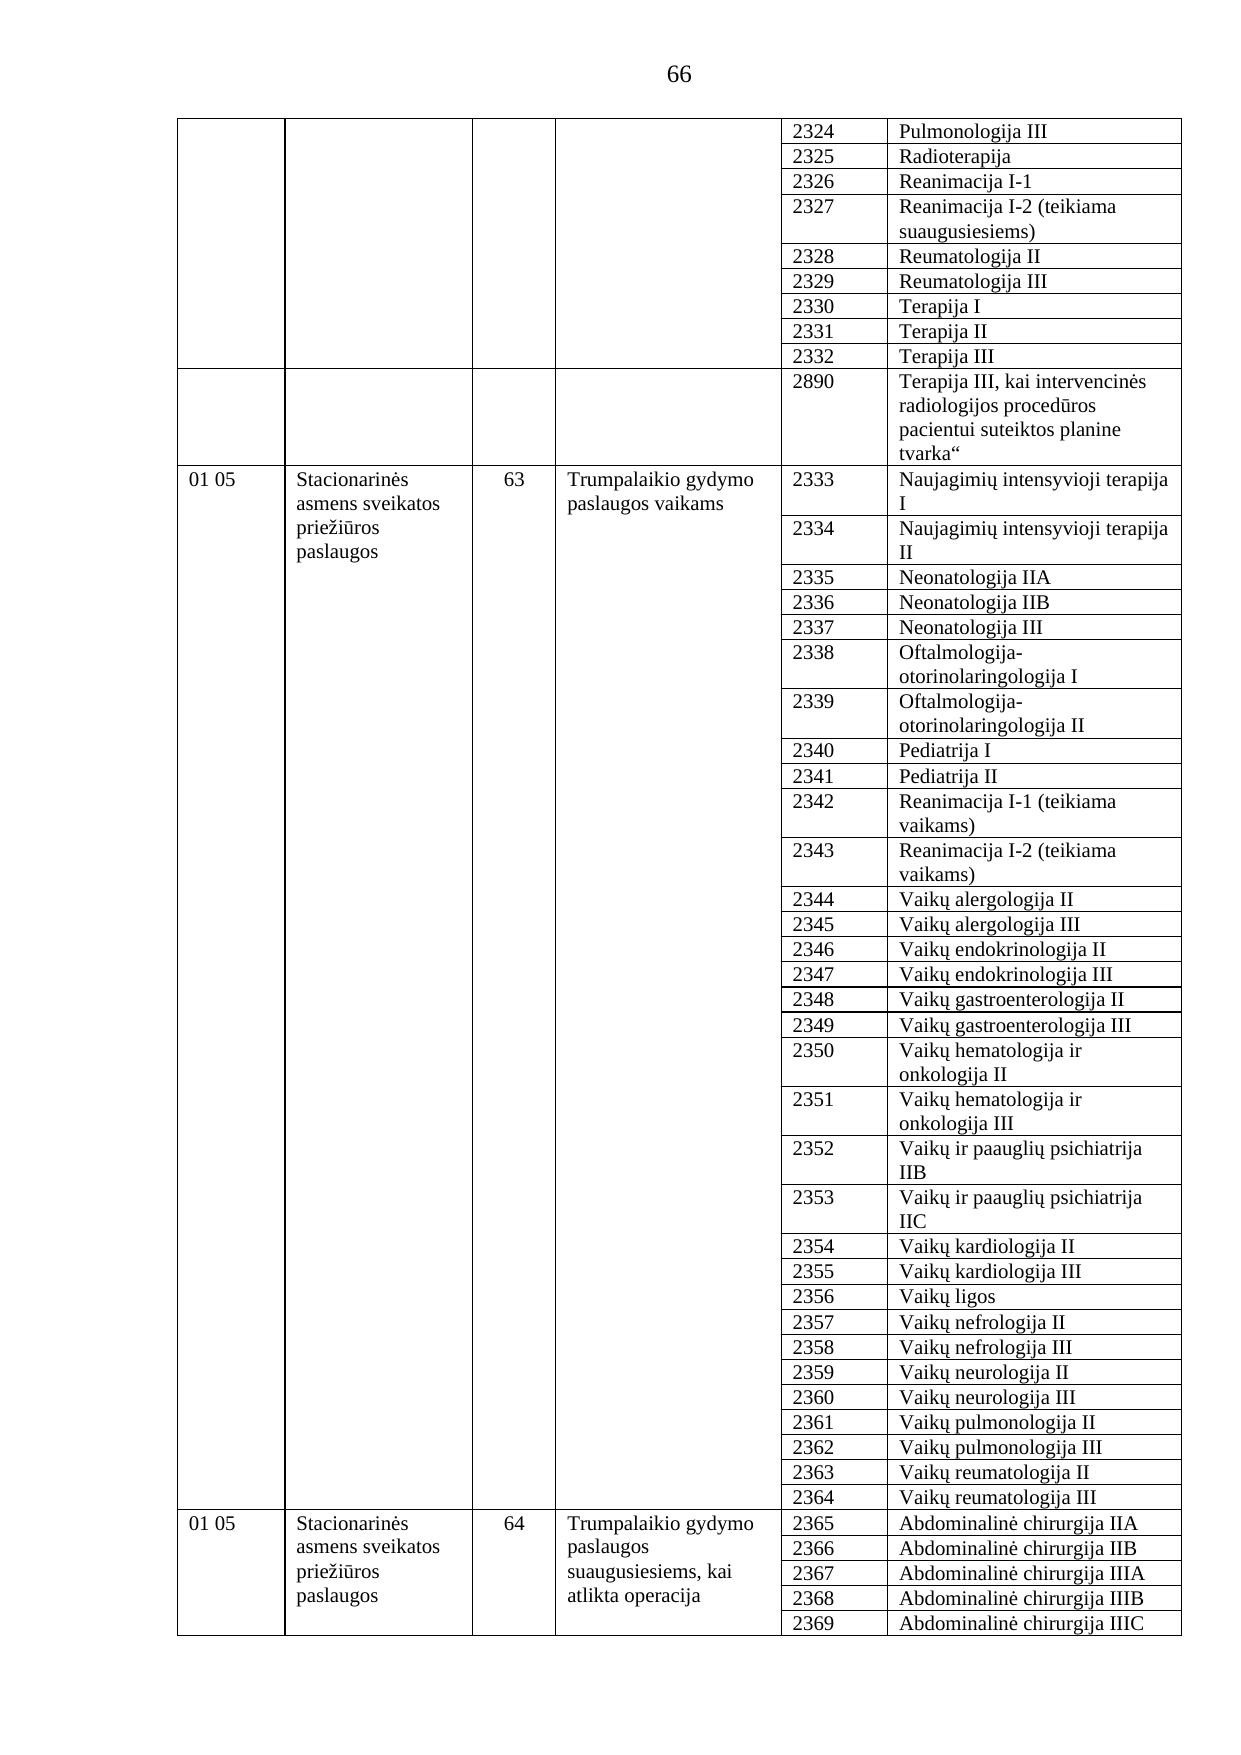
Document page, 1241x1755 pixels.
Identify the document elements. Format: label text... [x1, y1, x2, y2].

table_cell 2328 [782, 244, 887, 268]
table_cell Trumpalaikio gydymo paslaugos suaugusiesiems, kai atlikta operacija [556, 1510, 781, 1635]
table_cell [178, 369, 284, 465]
table_cell Pediatrija I [888, 739, 1181, 762]
table_cell 2355 [782, 1259, 887, 1283]
table_cell Vaikų hematologija ir onkologija II [888, 1038, 1181, 1086]
table_cell 2362 [782, 1435, 887, 1459]
table_cell Pulmonologija III [888, 119, 1181, 143]
table_cell 2334 [782, 516, 887, 564]
table_cell Vaikų alergologija II [888, 887, 1181, 911]
table_cell Abdominalinė chirurgija IIA [888, 1510, 1181, 1534]
table_cell Abdominalinė chirurgija IIIA [888, 1561, 1181, 1585]
table_cell Vaikų gastroenterologija II [888, 988, 1181, 1011]
table_cell 2325 [782, 144, 887, 168]
table_cell 2351 [782, 1087, 887, 1135]
table_cell 2344 [782, 887, 887, 911]
table_cell Vaikų reumatologija III [888, 1485, 1181, 1509]
table_cell Vaikų endokrinologija III [888, 962, 1181, 986]
table_cell Vaikų reumatologija II [888, 1460, 1181, 1484]
table_cell 2356 [782, 1285, 887, 1308]
table_cell 2346 [782, 937, 887, 961]
table_cell 2335 [782, 565, 887, 589]
table_cell 2366 [782, 1536, 887, 1559]
table_cell Oftalmologija-otorinolaringologija I [888, 640, 1181, 688]
table_cell 2348 [782, 988, 887, 1011]
table_cell 2359 [782, 1360, 887, 1384]
table_cell 2368 [782, 1586, 887, 1610]
table_cell [473, 119, 555, 368]
table_cell Vaikų neurologija II [888, 1360, 1181, 1384]
table_cell 2339 [782, 689, 887, 737]
table_cell 2890 [782, 369, 887, 465]
table_cell 64 [473, 1510, 555, 1635]
table_cell Terapija II [888, 319, 1181, 343]
table_cell Reanimacija I-2 (teikiama suaugusiesiems) [888, 195, 1181, 243]
table_cell Neonatologija IIB [888, 590, 1181, 614]
table_cell Naujagimių intensyvioji terapija I [888, 466, 1181, 514]
table_cell 2354 [782, 1234, 887, 1258]
table_cell 2327 [782, 195, 887, 243]
table_cell Abdominalinė chirurgija IIIB [888, 1586, 1181, 1610]
table_cell Vaikų ir paauglių psichiatrija IIC [888, 1185, 1181, 1233]
table_cell 2349 [782, 1013, 887, 1037]
table_cell 2331 [782, 319, 887, 343]
table_cell [178, 119, 284, 368]
table_cell Stacionarinės asmens sveikatos priežiūros paslaugos [286, 1510, 472, 1635]
table_cell 2369 [782, 1611, 887, 1635]
table_cell Vaikų endokrinologija II [888, 937, 1181, 961]
table_cell 2340 [782, 739, 887, 762]
table_cell Terapija III [888, 344, 1181, 368]
table_cell 2330 [782, 294, 887, 318]
table_cell 2357 [782, 1310, 887, 1334]
table_cell Vaikų nefrologija III [888, 1335, 1181, 1359]
table_cell [556, 369, 781, 465]
table_cell Abdominalinė chirurgija IIIC [888, 1611, 1181, 1635]
table_cell 2352 [782, 1136, 887, 1184]
table_cell Vaikų kardiologija II [888, 1234, 1181, 1258]
table_cell Pediatrija II [888, 764, 1181, 788]
table_cell 2338 [782, 640, 887, 688]
table_cell Vaikų nefrologija II [888, 1310, 1181, 1334]
table_cell Reanimacija I-1 (teikiama vaikams) [888, 789, 1181, 837]
table_cell Reumatologija III [888, 269, 1181, 293]
table_cell 2324 [782, 119, 887, 143]
table_cell Vaikų pulmonologija III [888, 1435, 1181, 1459]
table_cell 2329 [782, 269, 887, 293]
table_cell Vaikų pulmonologija II [888, 1410, 1181, 1434]
table_cell 2333 [782, 466, 887, 514]
table_cell Neonatologija III [888, 615, 1181, 639]
table_cell 01 05 [178, 466, 284, 1509]
table_cell [473, 369, 555, 465]
table_cell Radioterapija [888, 144, 1181, 168]
table_cell 01 05 [178, 1510, 284, 1635]
table_cell Trumpalaikio gydymo paslaugos vaikams [556, 466, 781, 1509]
table_cell 63 [473, 466, 555, 1509]
table_cell 2326 [782, 169, 887, 193]
table_cell 2358 [782, 1335, 887, 1359]
table_cell Reanimacija I-2 (teikiama vaikams) [888, 838, 1181, 886]
table_cell 2343 [782, 838, 887, 886]
table_cell Vaikų neurologija III [888, 1385, 1181, 1409]
table_cell Vaikų ligos [888, 1285, 1181, 1308]
table_cell Vaikų hematologija ir onkologija III [888, 1087, 1181, 1135]
table_cell 2341 [782, 764, 887, 788]
table_cell [286, 119, 472, 368]
table_cell 2345 [782, 912, 887, 936]
table_cell 2353 [782, 1185, 887, 1233]
table_cell 2361 [782, 1410, 887, 1434]
table_cell 2336 [782, 590, 887, 614]
table_cell Vaikų gastroenterologija III [888, 1013, 1181, 1037]
table_cell Abdominalinė chirurgija IIB [888, 1536, 1181, 1559]
table_cell 2360 [782, 1385, 887, 1409]
table_cell 2364 [782, 1485, 887, 1509]
table_cell Stacionarinės asmens sveikatos priežiūros paslaugos [286, 466, 472, 1509]
table_cell 2347 [782, 962, 887, 986]
table_cell 2332 [782, 344, 887, 368]
table_cell Reumatologija II [888, 244, 1181, 268]
table_cell [286, 369, 472, 465]
table_cell 2342 [782, 789, 887, 837]
table_cell 2363 [782, 1460, 887, 1484]
table_cell Oftalmologija-otorinolaringologija II [888, 689, 1181, 737]
table_cell Terapija I [888, 294, 1181, 318]
table_cell Reanimacija I-1 [888, 169, 1181, 193]
table_cell 2350 [782, 1038, 887, 1086]
table_cell Vaikų alergologija III [888, 912, 1181, 936]
table_cell Neonatologija IIA [888, 565, 1181, 589]
table_cell Naujagimių intensyvioji terapija II [888, 516, 1181, 564]
table_cell 2367 [782, 1561, 887, 1585]
table_cell 2337 [782, 615, 887, 639]
table_cell 2365 [782, 1510, 887, 1534]
table_cell Vaikų ir paauglių psichiatrija IIB [888, 1136, 1181, 1184]
table_cell [556, 119, 781, 368]
table_cell Vaikų kardiologija III [888, 1259, 1181, 1283]
